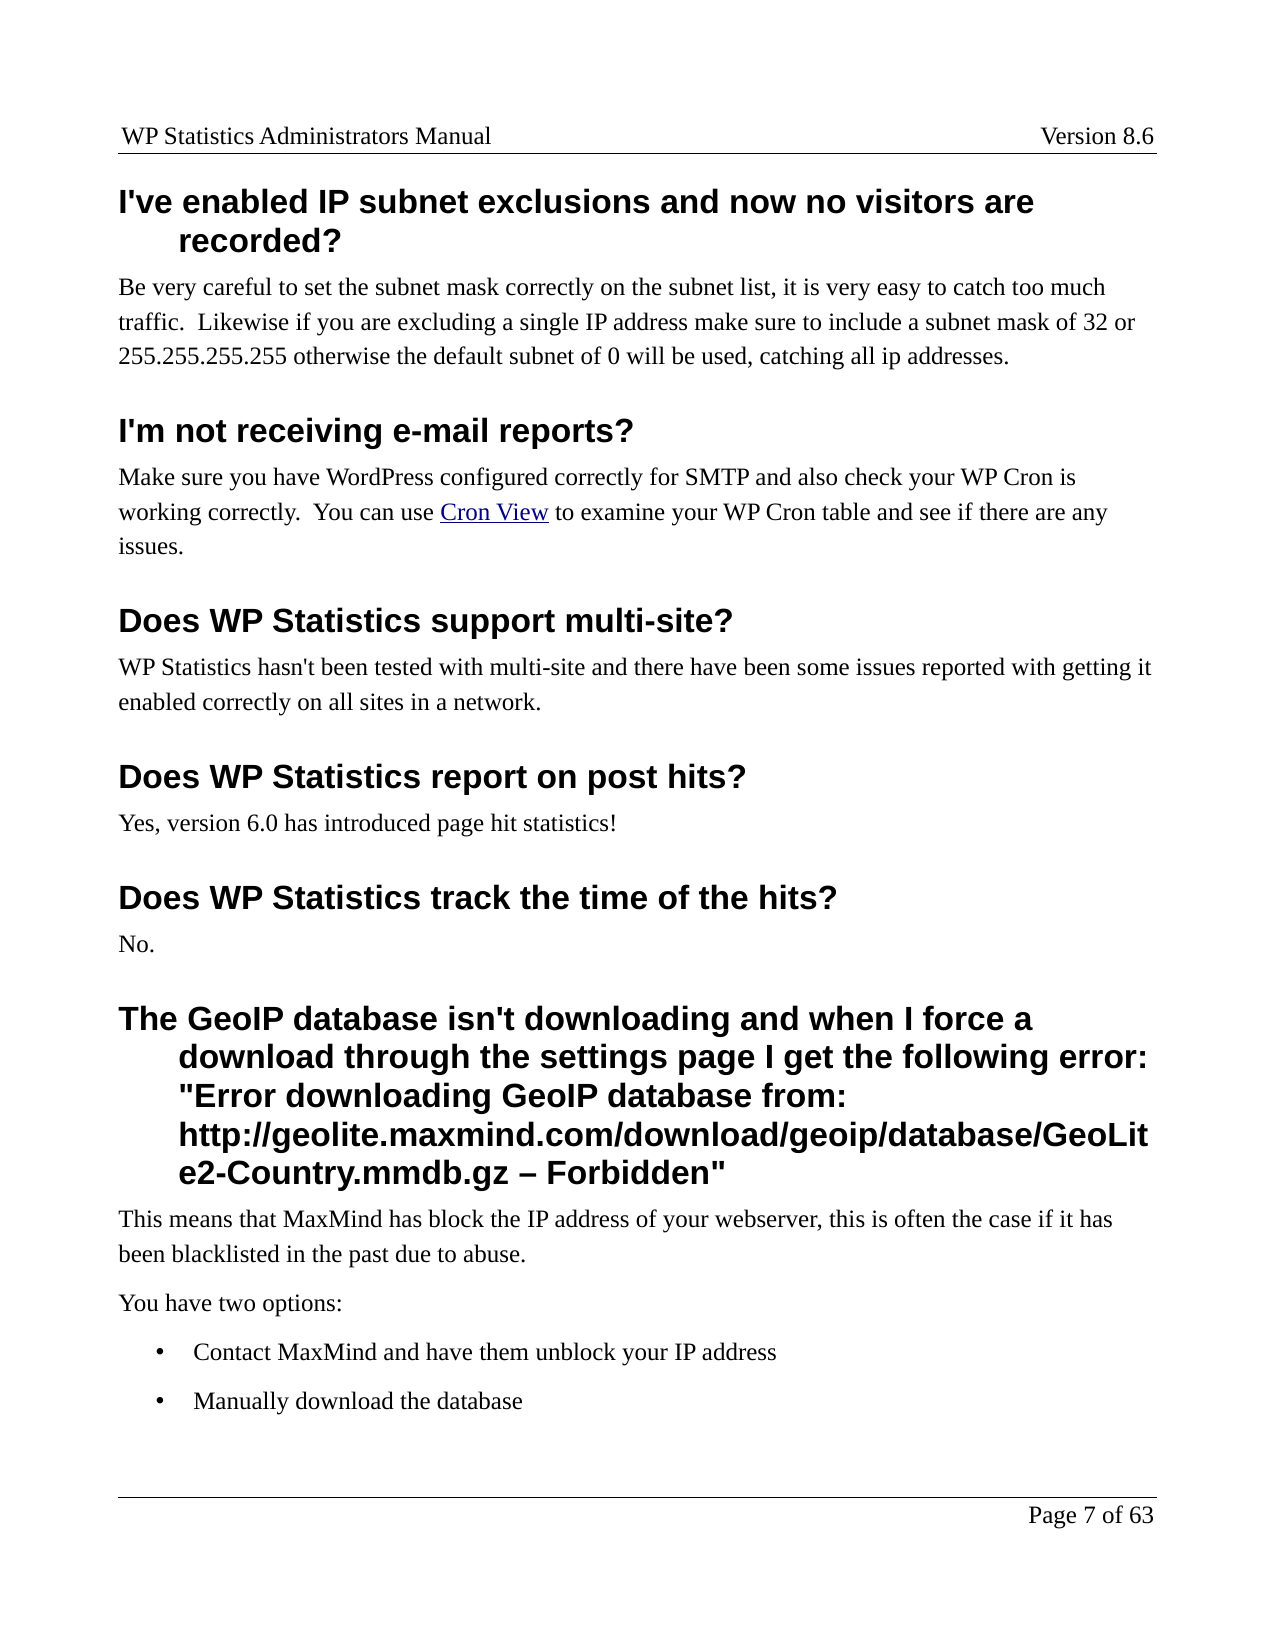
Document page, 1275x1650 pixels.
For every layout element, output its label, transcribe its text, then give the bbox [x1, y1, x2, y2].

text [118, 1435, 1157, 1464]
list Contact MaxMind and have them unblock your IP address [156, 1337, 1157, 1366]
list Manually download the database [156, 1386, 1157, 1415]
subtitle Does WP Statistics track the time of the hits? [118, 877, 1157, 916]
subtitle The GeoIP database isn't downloading and when I force a download through the settings page I get the following error: "Error downloading GeoIP database from: http://geolite.maxmind.com/download/geoip/database/GeoLite2-Country.mmdb.gz – Forbidden" [118, 998, 1157, 1192]
text This means that MaxMind has block the IP address of your webserver, this is often the case if it has been blacklisted in the past due to abuse. [118, 1204, 1157, 1267]
text Be very careful to set the subnet mask correctly on the subnet list, it is very easy to catch too much traffic. Likewise if you are excluding a single IP address make sure to include a subnet mask of 32 or 255.255.255.255 otherwise the default subnet of 0 will be used, catching all ip addresses. [118, 272, 1157, 370]
subtitle I'm not receiving e-mail reports? [118, 411, 1157, 449]
subtitle Does WP Statistics support multi-site? [118, 601, 1157, 639]
subtitle I've enabled IP subnet exclusions and now no visitors are recorded? [118, 182, 1157, 259]
text No. [118, 929, 1157, 957]
text WP Statistics hasn't been tested with multi-site and there have been some issues reported with getting it enabled correctly on all sites in a network. [118, 652, 1157, 715]
subtitle Does WP Statistics report on post hits? [118, 756, 1157, 795]
text Make sure you have WordPress configured correctly for SMTP and also check your WP Cron is working correctly. You can use Cron View to examine your WP Cron table and see if there are any issues. [118, 462, 1157, 560]
text You have two options: [118, 1288, 1157, 1317]
text Yes, version 6.0 has introduced page hit statistics! [118, 808, 1157, 836]
